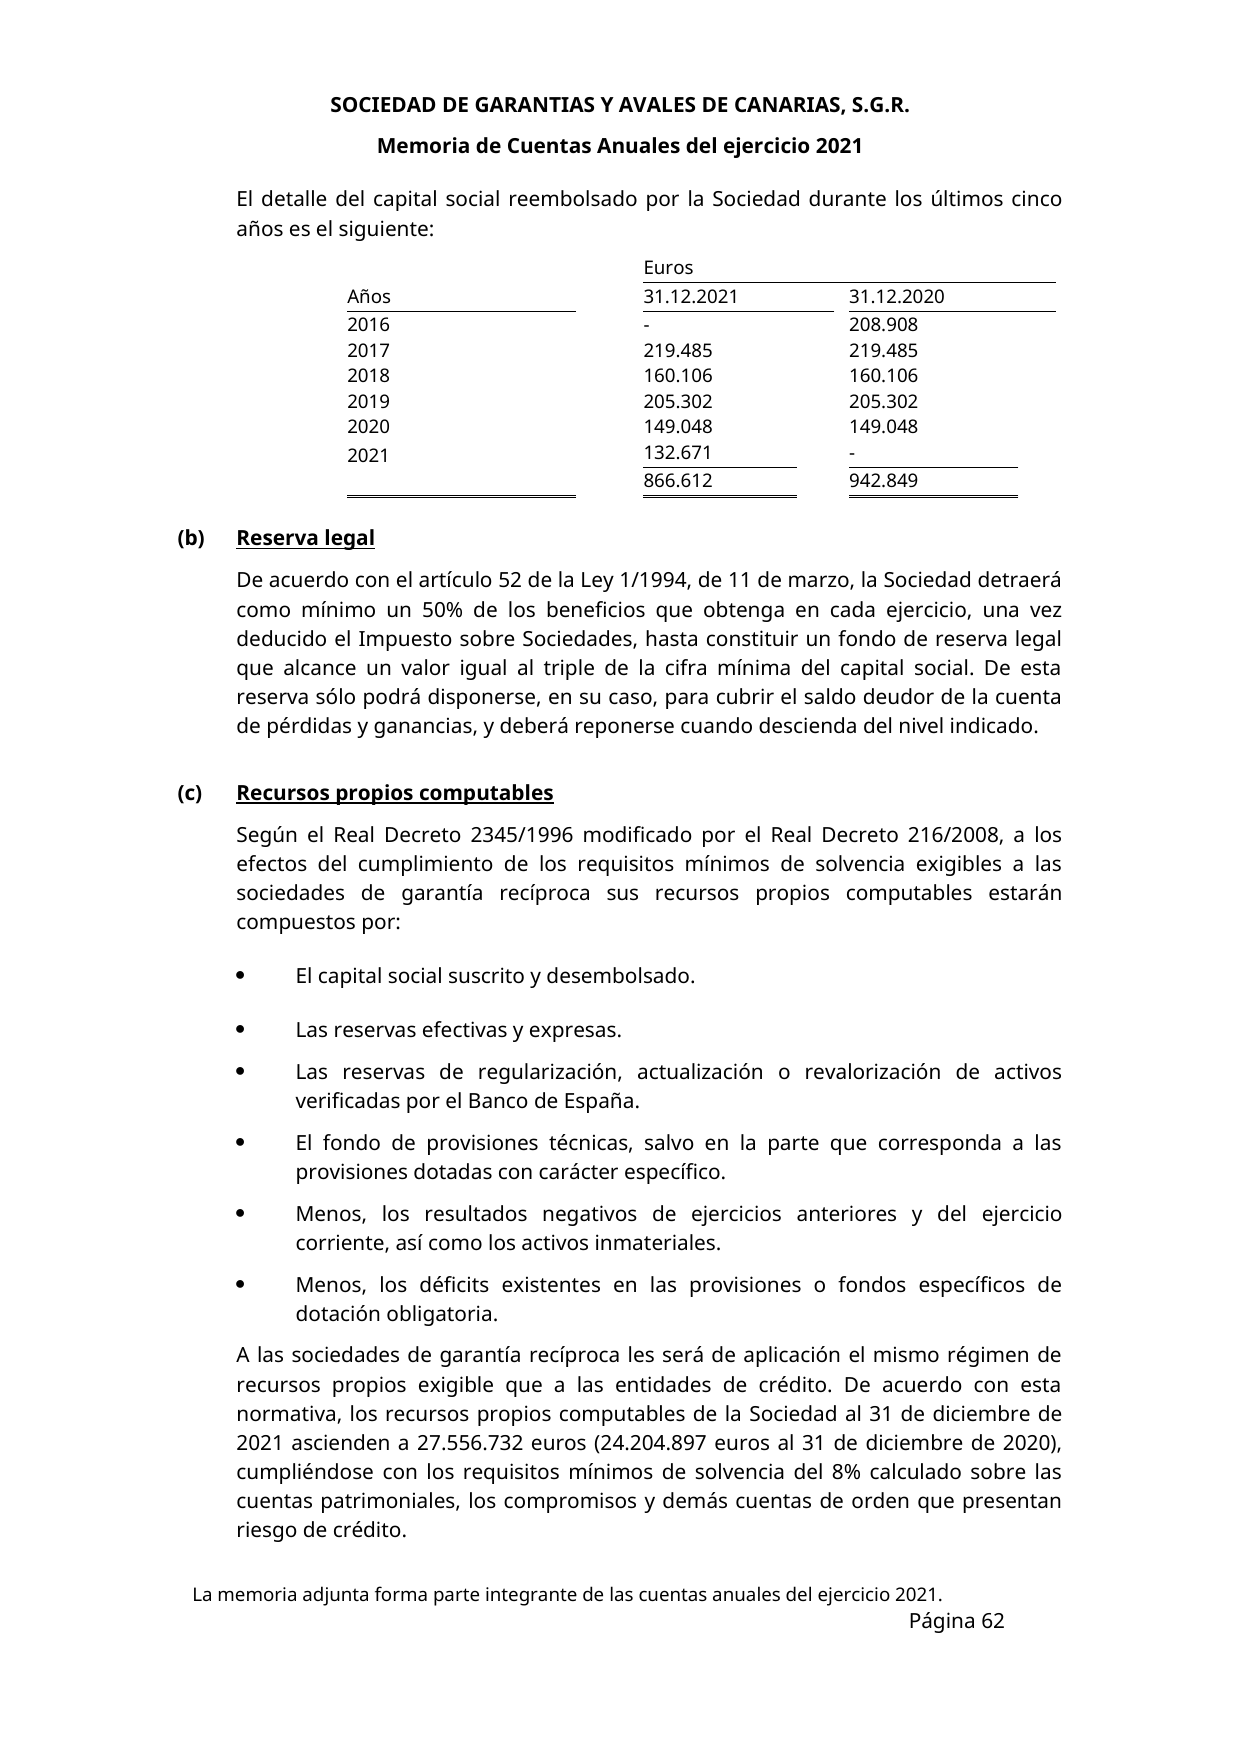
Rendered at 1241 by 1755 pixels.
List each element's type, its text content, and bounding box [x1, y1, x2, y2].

table_cell Años [177, 283, 636, 312]
table_header Euros [636, 254, 1063, 283]
table_cell 2016 [177, 312, 636, 337]
table_cell 2018 [177, 363, 636, 388]
text (c) Recursos propios computables [177, 777, 1063, 806]
list Las reservas efectivas y expresas. [236, 1014, 1063, 1044]
table_cell 2020 [177, 414, 636, 439]
table_cell 2017 [177, 337, 636, 363]
table_cell 149.048 [636, 414, 842, 439]
table_cell 866.612 [636, 468, 842, 498]
text A las sociedades de garantía recíproca les será de aplicación el mismo régimen de recursos propios exigible que a las entidades de crédito. De acuerdo con esta normativa, los recursos propios computables de la Sociedad al 31 de diciembre de 2021 ascienden a 27.556.732 euros (24.204.897 euros al 31 de diciembre de 2020), cumpliéndose con los requisitos mínimos de solvencia del 8% calculado sobre las cuentas patrimoniales, los compromisos y demás cuentas de orden que presentan riesgo de crédito. [236, 1339, 1063, 1544]
text De acuerdo con el artículo 52 de la Ley 1/1994, de 11 de marzo, la Sociedad detraerá como mínimo un 50% de los beneficios que obtenga en cada ejercicio, una vez deducido el Impuesto sobre Sociedades, hasta constituir un fondo de reserva legal que alcance un valor igual al triple de la cifra mínima del capital social. De esta reserva sólo podrá disponerse, en su caso, para cubrir el saldo deudor de la cuenta de pérdidas y ganancias, y deberá reponerse cuando descienda del nivel indicado. [236, 564, 1063, 739]
table_cell - [636, 312, 842, 337]
table_cell 205.302 [842, 388, 1063, 414]
text El detalle del capital social reembolsado por la Sociedad durante los últimos cinco años es el siguiente: [236, 183, 1063, 242]
list Menos, los déficits existentes en las provisiones o fondos específicos de dotación obligatoria. [236, 1269, 1063, 1327]
table_cell 149.048 [842, 414, 1063, 439]
table_cell 2021 [177, 439, 636, 468]
list El capital social suscrito y desembolsado. [236, 960, 1063, 989]
list El fondo de provisiones técnicas, salvo en la parte que corresponda a las provisiones dotadas con carácter específico. [236, 1127, 1063, 1185]
table_cell 160.106 [842, 363, 1063, 388]
table_cell 31.12.2020 [842, 283, 1063, 312]
table_cell [177, 468, 636, 498]
table_cell 205.302 [636, 388, 842, 414]
table_cell 219.485 [636, 337, 842, 363]
table_header [177, 254, 636, 283]
list Las reservas de regularización, actualización o revalorización de activos verificadas por el Banco de España. [236, 1056, 1063, 1114]
table_cell - [842, 439, 1063, 468]
table_cell 219.485 [842, 337, 1063, 363]
text (b) Reserva legal [177, 523, 1063, 552]
table_cell 132.671 [636, 439, 842, 468]
table_cell 160.106 [636, 363, 842, 388]
table_cell 31.12.2021 [636, 283, 842, 312]
table_cell 2019 [177, 388, 636, 414]
list Menos, los resultados negativos de ejercicios anteriores y del ejercicio corriente, así como los activos inmateriales. [236, 1198, 1063, 1256]
table_cell 208.908 [842, 312, 1063, 337]
text Según el Real Decreto 2345/1996 modificado por el Real Decreto 216/2008, a los efectos del cumplimiento de los requisitos mínimos de solvencia exigibles a las sociedades de garantía recíproca sus recursos propios computables estarán compuestos por: [236, 819, 1063, 935]
table_cell 942.849 [842, 468, 1063, 498]
